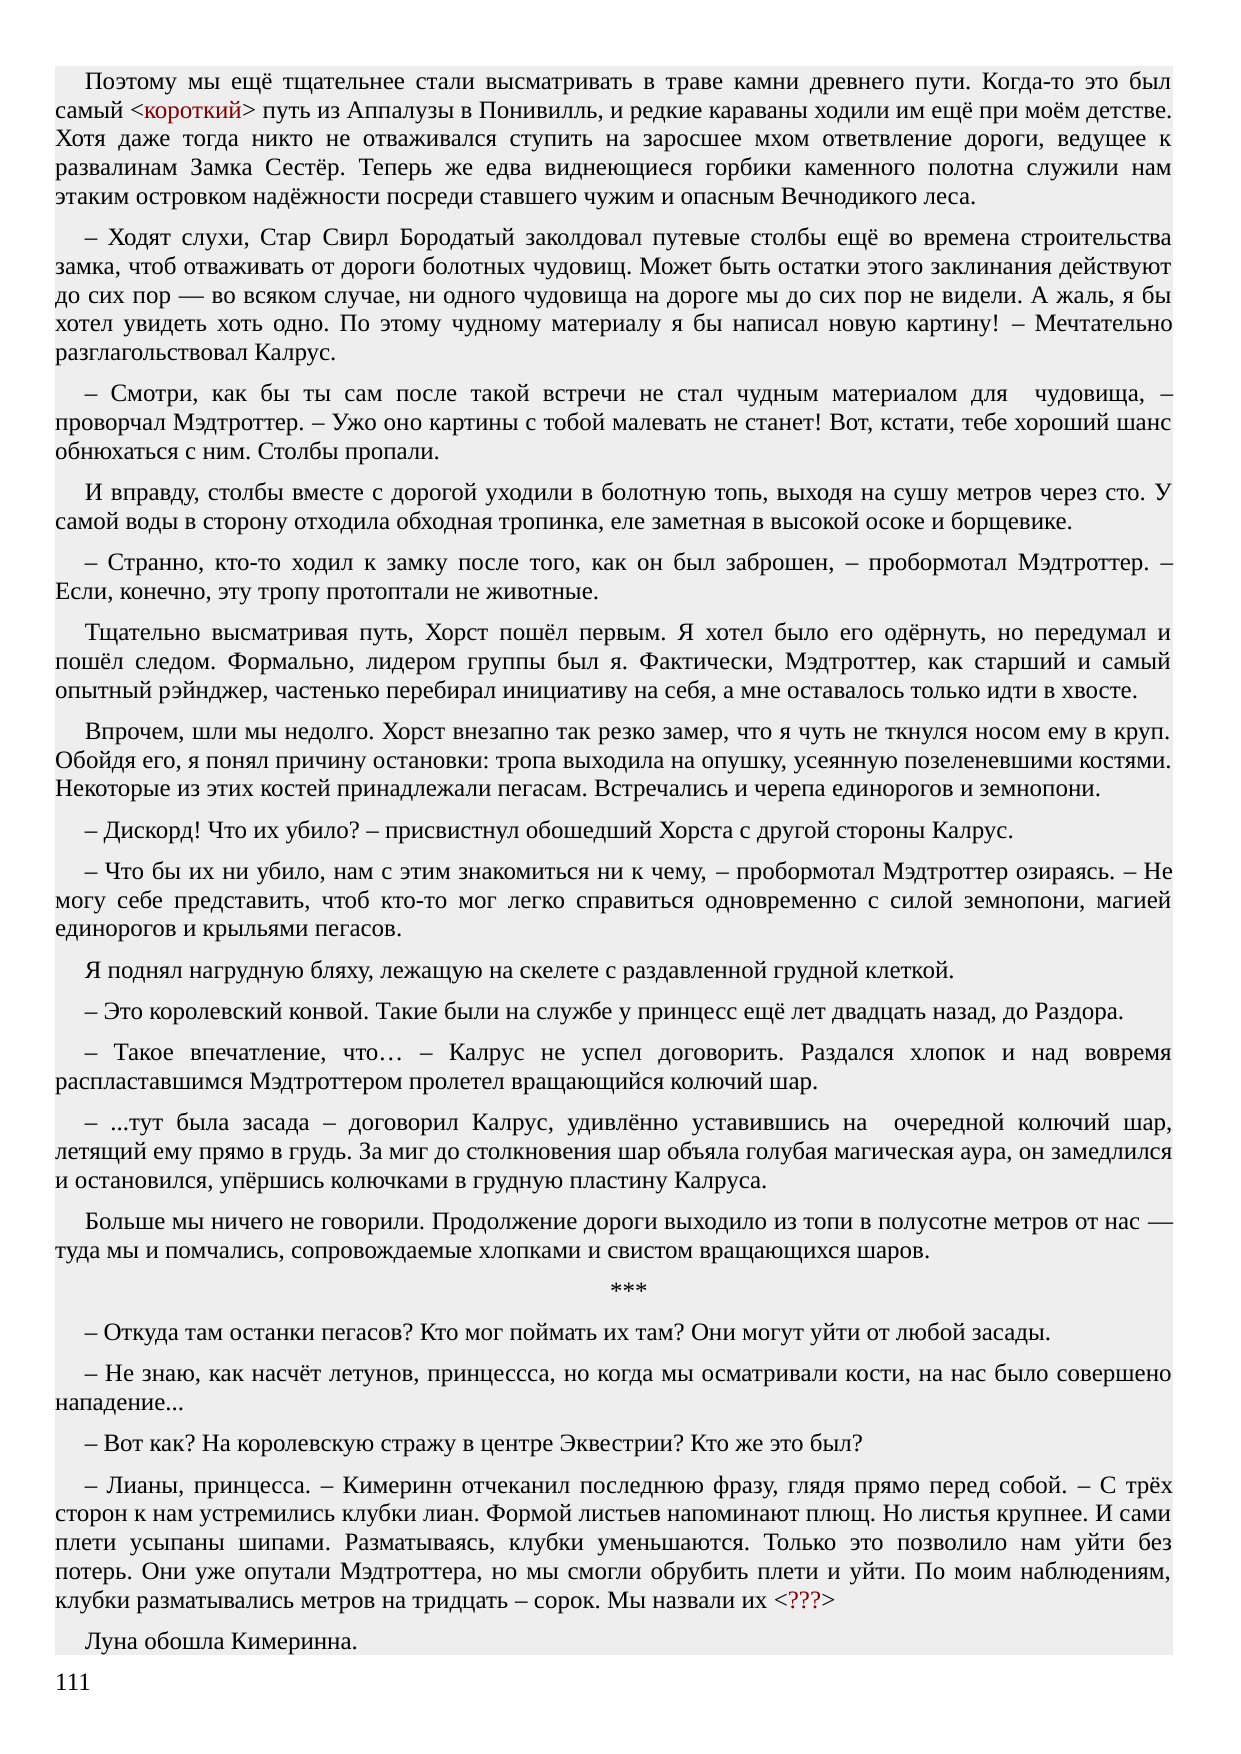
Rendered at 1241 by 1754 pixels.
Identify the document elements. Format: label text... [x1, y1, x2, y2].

text – ...тут была засада – договорил Калрус, удивлённо уставившись на очередной колючий шар, летящий ему прямо в грудь. За миг до столкновения шар объяла голубая магическая аура, он замедлился и остановился, упёршись колючками в грудную пластину Калруса. [55, 1107, 1173, 1193]
text *** [55, 1276, 1173, 1305]
text Луна обошла Кимеринна. [55, 1626, 1173, 1655]
text – Что бы их ни убило, нам с этим знакомиться ни к чему, – пробормотал Мэдтроттер озираясь. – Не могу себе представить, чтоб кто-то мог легко справиться одновременно с силой земнопони, магией единорогов и крыльями пегасов. [55, 856, 1173, 942]
text – Это королевский конвой. Такие были на службе у принцесс ещё лет двадцать назад, до Раздора. [55, 996, 1173, 1025]
text – Не знаю, как насчёт летунов, принцессса, но когда мы осматривали кости, на нас было совершено нападение... [55, 1358, 1173, 1416]
text – Ходят слухи, Стар Cвирл Бородатый заколдовал путевые столбы ещё во времена строительства замка, чтоб отваживать от дороги болотных чудовищ. Может быть остатки этого заклинания действуют до сих пор — во всяком случае, ни одного чудовища на дороге мы до сих пор не видели. А жаль, я бы хотел увидеть хоть одно. По этому чудному материалу я бы написал новую картину! – Мечтательно разглагольствовал Калрус. [55, 222, 1173, 366]
text Поэтому мы ещё тщательнее стали высматривать в траве камни древнего пути. Когда-то это был самый <короткий> путь из Аппалузы в Понивилль, и редкие караваны ходили им ещё при моём детстве. Хотя даже тогда никто не отваживался ступить на заросшее мхом ответвление дороги, ведущее к развалинам Замка Сестёр. Теперь же едва виднеющиеся горбики каменного полотна служили нам этаким островком надёжности посреди ставшего чужим и опасным Вечнодикого леса. [55, 66, 1173, 210]
text – Такое впечатление, что… – Калрус не успел договорить. Раздался хлопок и над вовремя распластавшимся Мэдтроттером пролетел вращающийся колючий шар. [55, 1037, 1173, 1095]
text – Смотри, как бы ты сам после такой встречи не стал чудным материалом для чудовища, – проворчал Мэдтроттер. – Ужо оно картины с тобой малевать не станет! Вот, кстати, тебе хороший шанс обнюхаться с ним. Столбы пропали. [55, 378, 1173, 465]
text – Вот как? На королевскую стражу в центре Эквестрии? Кто же это был? [55, 1428, 1173, 1457]
text – Лианы, принцесса. – Кимеринн отчеканил последнюю фразу, глядя прямо перед собой. – С трёх сторон к нам устремились клубки лиан. Формой листьев напоминают плющ. Но листья крупнее. И сами плети усыпаны шипами. Разматываясь, клубки уменьшаются. Только это позволило нам уйти без потерь. Они уже опутали Мэдтроттера, но мы смогли обрубить плети и уйти. По моим наблюдениям, клубки разматывались метров на тридцать – сорок. Мы назвали их <???> [55, 1470, 1173, 1613]
text Больше мы ничего не говорили. Продолжение дороги выходило из топи в полусотне метров от нас — туда мы и помчались, сопровождаемые хлопками и свистом вращающихся шаров. [55, 1206, 1173, 1263]
text – Дискорд! Что их убило? – присвистнул обошедший Хорста с другой стороны Калрус. [55, 815, 1173, 843]
text Я поднял нагрудную бляху, лежащую на скелете с раздавленной грудной клеткой. [55, 955, 1173, 983]
text Тщательно высматривая путь, Хорст пошёл первым. Я хотел было его одёрнуть, но передумал и пошёл следом. Формально, лидером группы был я. Фактически, Мэдтроттер, как старший и самый опытный рэйнджер, частенько перебирал инициативу на себя, а мне оставалось только идти в хвосте. [55, 617, 1173, 703]
text И вправду, столбы вместе с дорогой уходили в болотную топь, выходя на сушу метров через сто. У самой воды в сторону отходила обходная тропинка, еле заметная в высокой осоке и борщевике. [55, 477, 1173, 535]
text – Откуда там останки пегасов? Кто мог поймать их там? Они могут уйти от любой засады. [55, 1317, 1173, 1346]
text Впрочем, шли мы недолго. Хорст внезапно так резко замер, что я чуть не ткнулся носом ему в круп. Обойдя его, я понял причину остановки: тропа выходила на опушку, усеянную позеленевшими костями. Некоторые из этих костей принадлежали пегасам. Встречались и черепа единорогов и земнопони. [55, 716, 1173, 802]
text – Странно, кто-то ходил к замку после того, как он был заброшен, – пробормотал Мэдтроттер. – Если, конечно, эту тропу протоптали не животные. [55, 547, 1173, 605]
